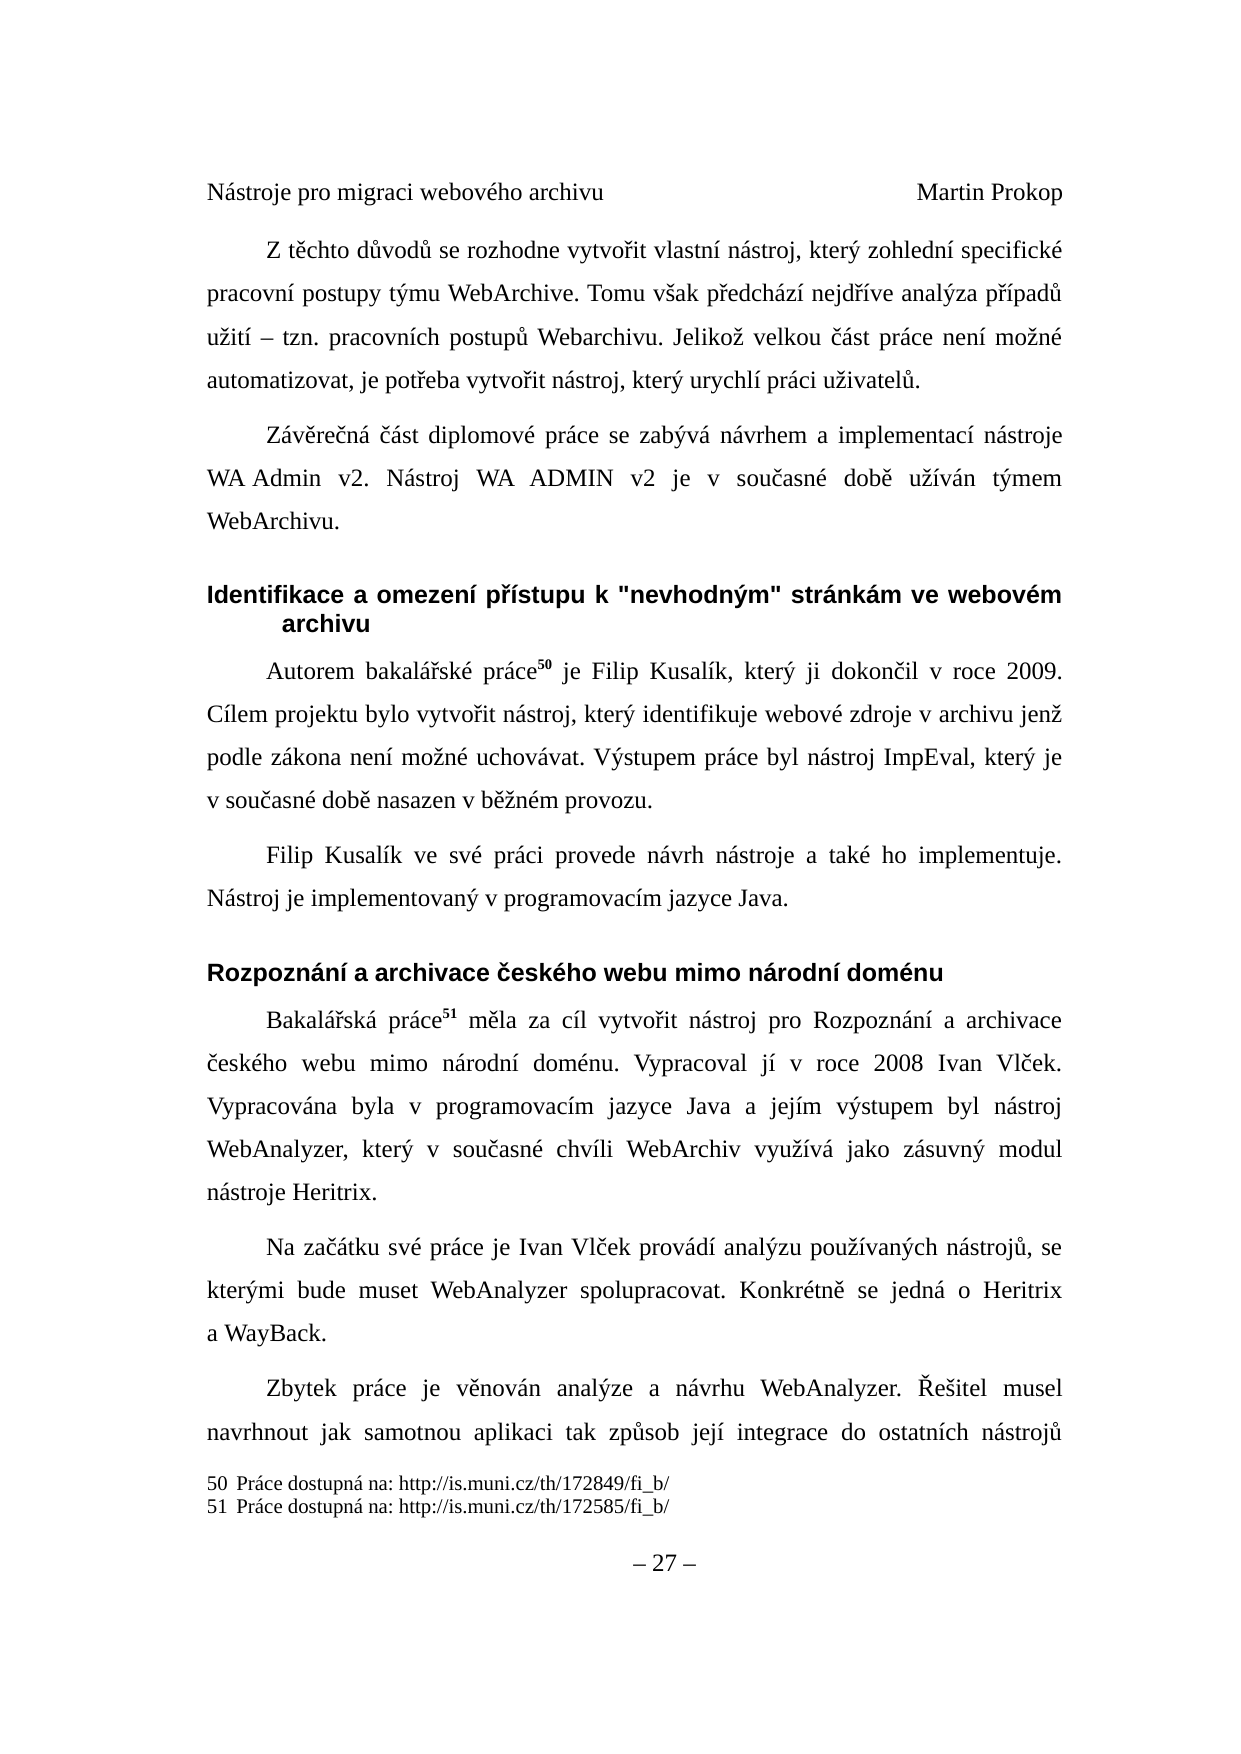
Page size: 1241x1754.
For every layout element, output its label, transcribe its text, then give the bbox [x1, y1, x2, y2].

text Filip Kusalík ve své práci provede návrh nástroje a také ho implementuje. Nástroj je implementovaný v programovacím jazyce Java. [207, 840, 1063, 912]
subtitle Rozpoznání a archivace českého webu mimo národní doménu [207, 958, 1063, 986]
text Práce dostupná na: http://is.muni.cz/th/172849/fi_b/ [207, 1470, 1063, 1494]
text Z těchto důvodů se rozhodne vytvořit vlastní nástroj, který zohlední specifické pracovní postupy týmu WebArchive. Tomu však předchází nejdříve analýza případů užití – tzn. pracovních postupů Webarchivu. Jelikož velkou část práce není možné automatizovat, je potřeba vytvořit nástroj, který urychlí práci uživatelů. [207, 235, 1063, 393]
text Práce dostupná na: http://is.muni.cz/th/172585/fi_b/ [207, 1494, 1063, 1518]
text Zbytek práce je věnován analýze a návrhu WebAnalyzer. Řešitel musel navrhnout jak samotnou aplikaci tak způsob její integrace do ostatních nástrojů [207, 1373, 1063, 1445]
subtitle Identifikace a omezení přístupu k "nevhodným" stránkám ve webovém archivu [207, 580, 1063, 638]
text Bakalářská práce měla za cíl vytvořit nástroj pro Rozpoznání a archivace českého webu mimo národní doménu. Vypracoval jí v roce 2008 Ivan Vlček. Vypracována byla v programovacím jazyce Java a jejím výstupem byl nástroj WebAnalyzer, který v současné chvíli WebArchiv využívá jako zásuvný modul nástroje Heritrix. [207, 1005, 1063, 1206]
text Na začátku své práce je Ivan Vlček provádí analýzu používaných nástrojů, se kterými bude muset WebAnalyzer spolupracovat. Konkrétně se jedná o Heritrix a WayBack. [207, 1232, 1063, 1347]
text Závěrečná část diplomové práce se zabývá návrhem a implementací nástroje WA Admin v2. Nástroj WA ADMIN v2 je v současné době užíván týmem WebArchivu. [207, 420, 1063, 535]
text Autorem bakalářské práce je Filip Kusalík, který ji dokončil v roce 2009. Cílem projektu bylo vytvořit nástroj, který identifikuje webové zdroje v archivu jenž podle zákona není možné uchovávat. Výstupem práce byl nástroj ImpEval, který je v současné době nasazen v běžném provozu. [207, 656, 1063, 814]
